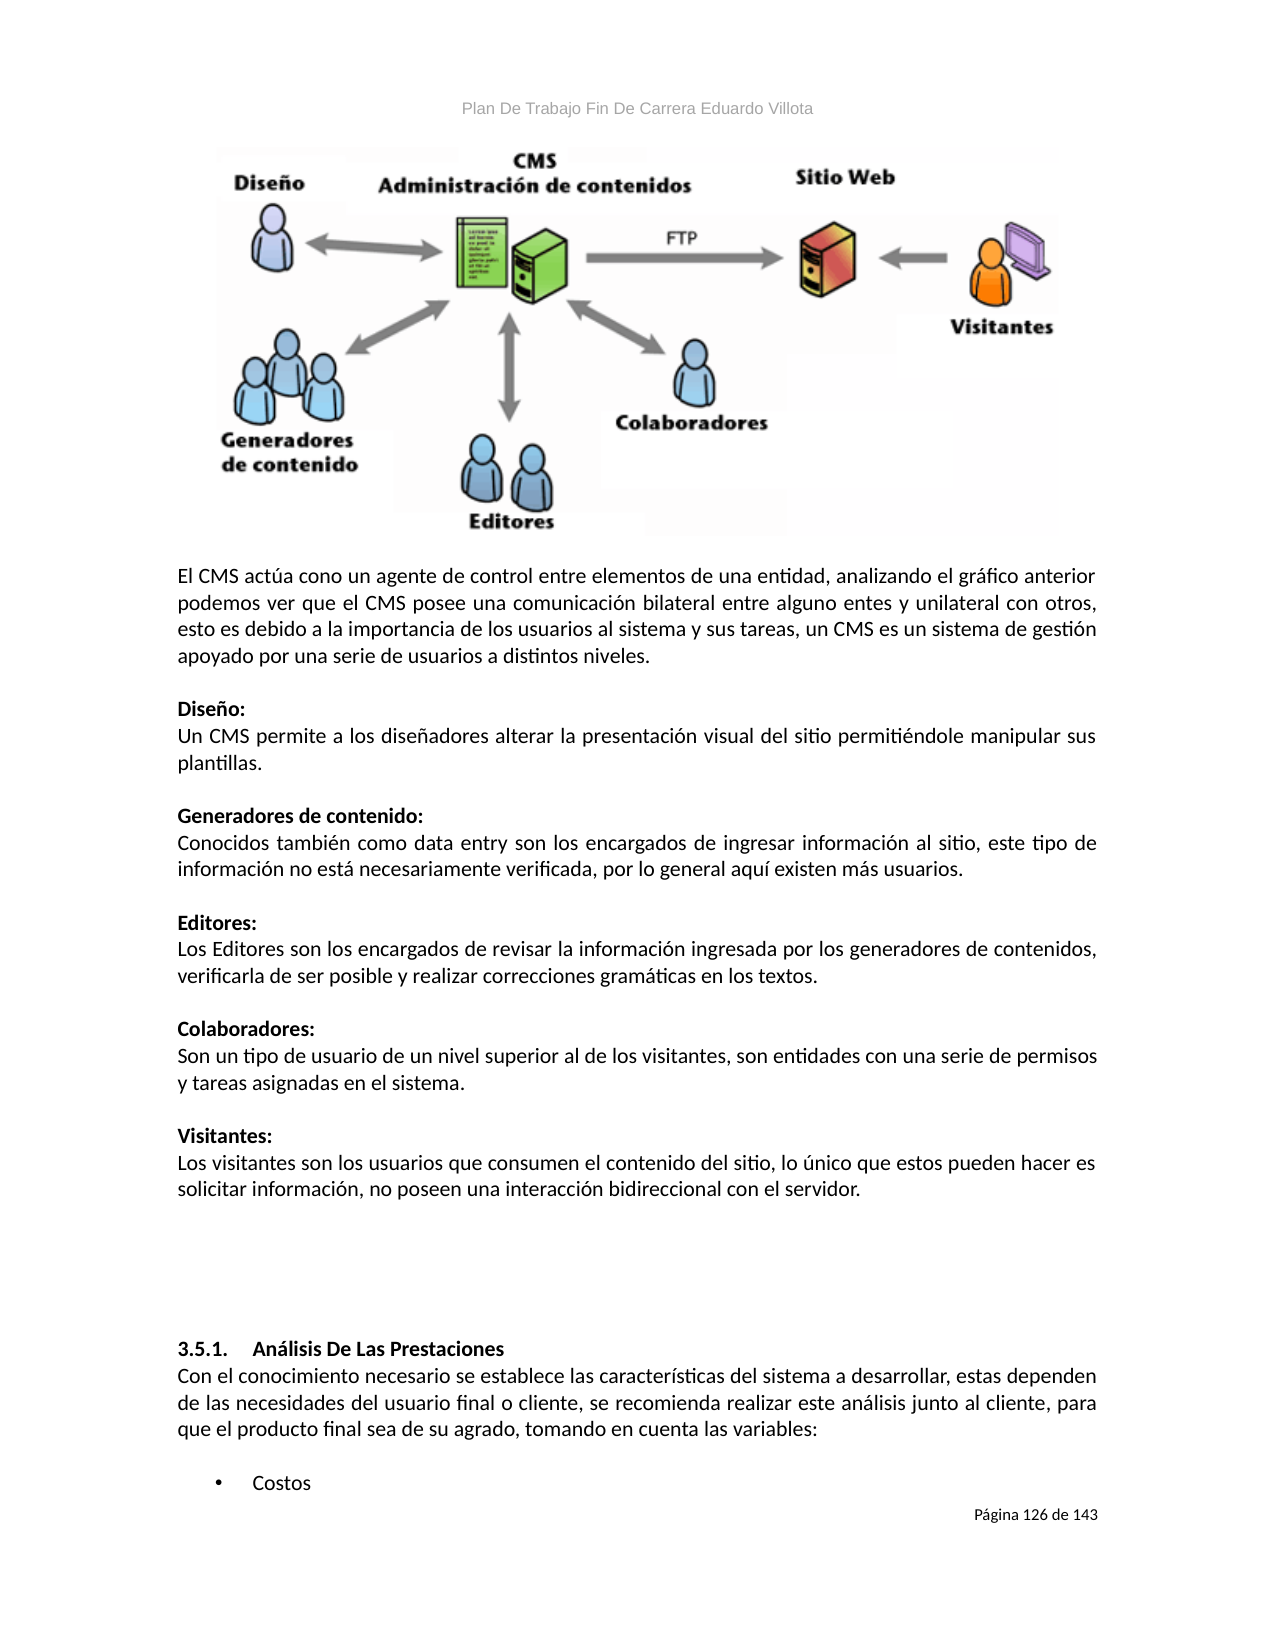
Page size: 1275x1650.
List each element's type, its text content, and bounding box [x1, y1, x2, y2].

text Colaboradores: [177, 1016, 1098, 1042]
text Diseño: [177, 696, 1098, 722]
text Conocidos también como data entry son los encargados de ingresar información al sitio, este tipo de información no está necesariamente verificada, por lo general aquí existen más usuarios. [177, 829, 1098, 882]
text Editores: [177, 909, 1098, 936]
text Son un tipo de usuario de un nivel superior al de los visitantes, son entidades con una serie de permisos y tareas asignadas en el sistema. [177, 1042, 1098, 1096]
text Visitantes: [177, 1122, 1098, 1149]
picture [216, 147, 1059, 536]
text Los visitantes son los usuarios que consumen el contenido del sitio, lo único que estos pueden hacer es solicitar información, no poseen una interacción bidireccional con el servidor. [177, 1149, 1098, 1202]
text Generadores de contenido: [177, 802, 1098, 829]
text Con el conocimiento necesario se establece las características del sistema a desarrollar, estas dependen de las necesidades del usuario final o cliente, se recomienda realizar este análisis junto al cliente, para que el producto final sea de su agrado, tomando en cuenta las variables: [177, 1362, 1098, 1442]
text Un CMS permite a los diseñadores alterar la presentación visual del sitio permitiéndole manipular sus plantillas. [177, 722, 1098, 776]
list Costos [215, 1469, 1098, 1496]
text Los Editores son los encargados de revisar la información ingresada por los generadores de contenidos, verificarla de ser posible y realizar correcciones gramáticas en los textos. [177, 936, 1098, 989]
text El CMS actúa cono un agente de control entre elementos de una entidad, analizando el gráfico anterior podemos ver que el CMS posee una comunicación bilateral entre alguno entes y unilateral con otros, esto es debido a la importancia de los usuarios al sistema y sus tareas, un CMS es un sistema de gestión apoyado por una serie de usuarios a distintos niveles. [177, 562, 1098, 669]
text 3.5.1. Análisis De Las Prestaciones [177, 1336, 1098, 1362]
